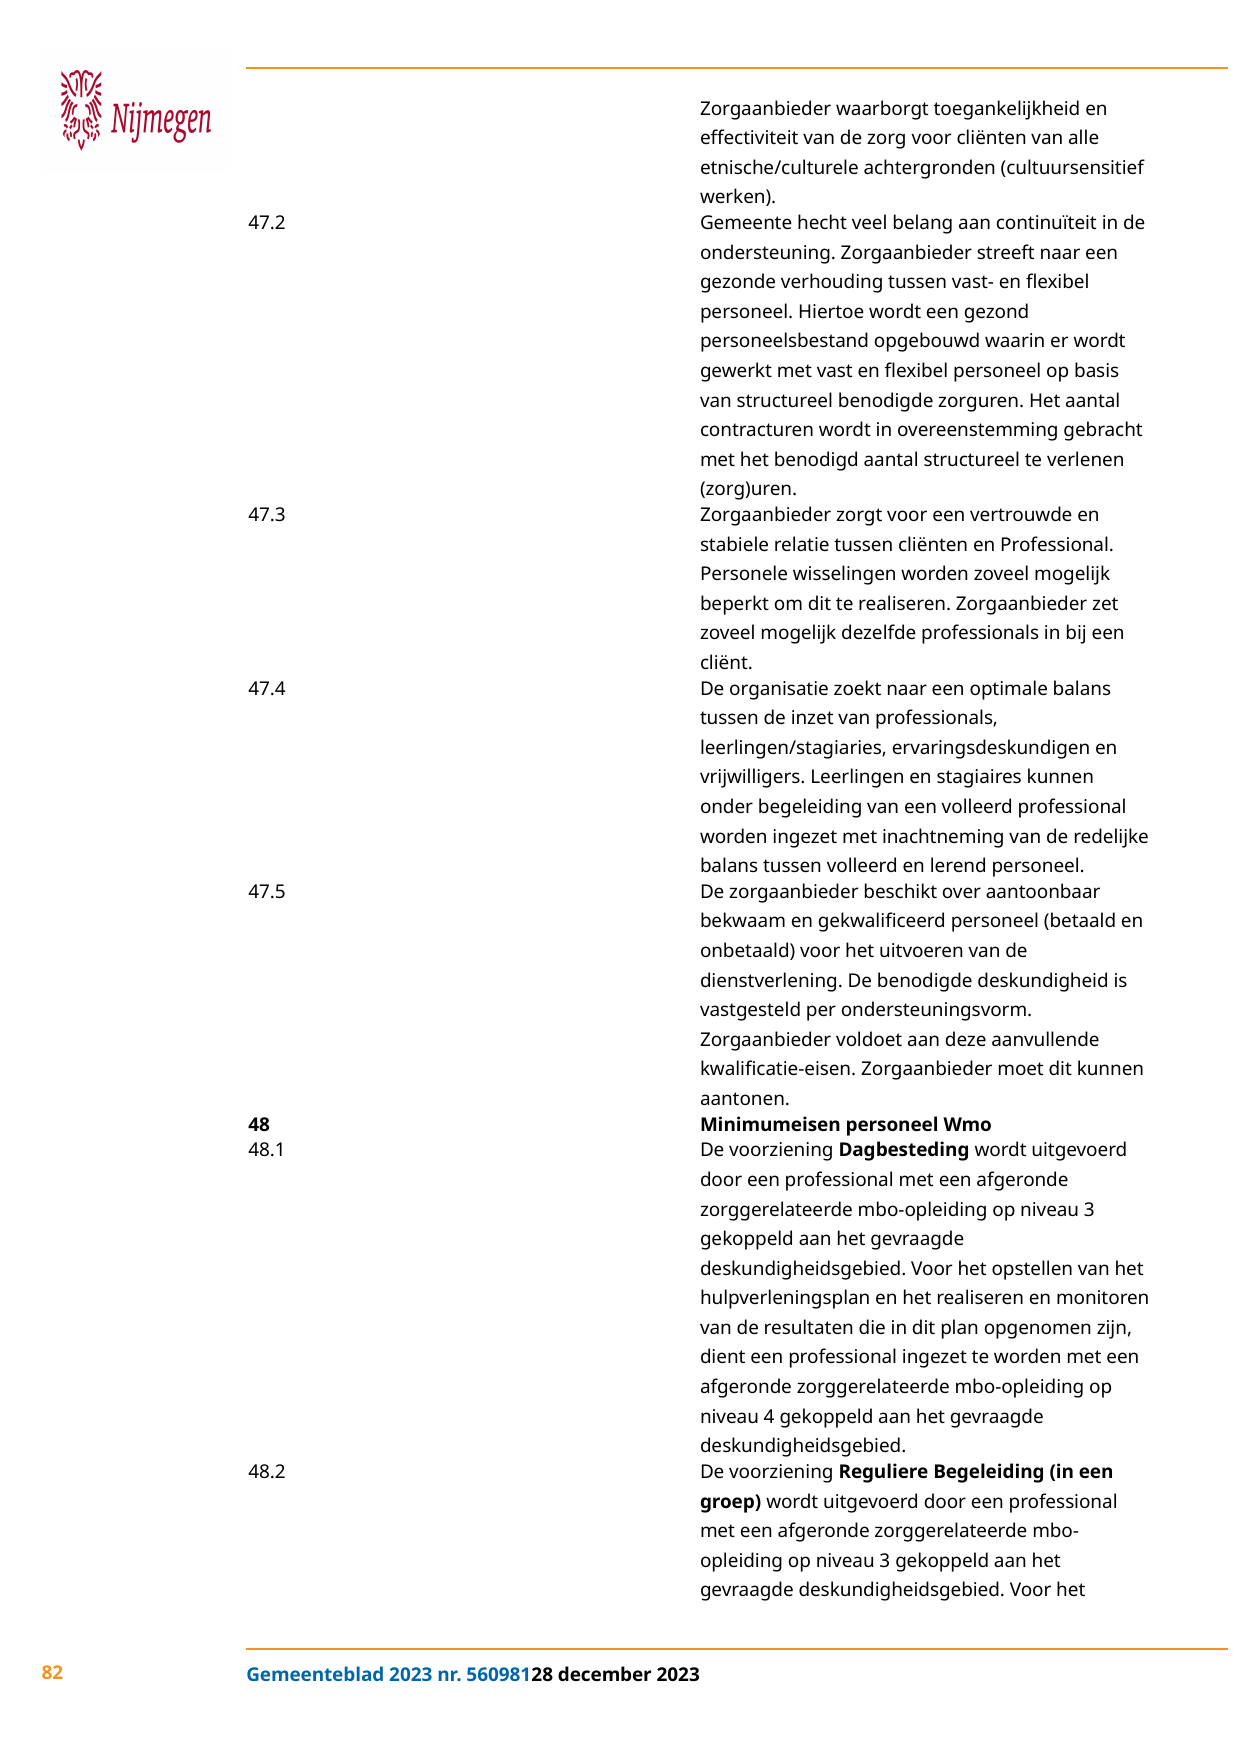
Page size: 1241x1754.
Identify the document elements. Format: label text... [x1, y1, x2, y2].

table_cell 48.2 [248, 1458, 700, 1602]
table_cell Zorgaanbieder waarborgt toegankelijkheid en effectiviteit van de zorg voor cliënten van alle etnische/culturele achtergronden (cultuursensitief werken). [700, 95, 1152, 209]
table_cell Zorgaanbieder zorgt voor een vertrouwde en stabiele relatie tussen cliënten en Professional. Personele wisselingen worden zoveel mogelijk beperkt om dit te realiseren. Zorgaanbieder zet zoveel mogelijk dezelfde professionals in bij een cliënt. [700, 501, 1152, 675]
table_cell 47.3 [248, 501, 700, 675]
table_cell De voorziening Reguliere Begeleiding (in een groep) wordt uitgevoerd door een professional met een afgeronde zorggerelateerde mbo-opleiding op niveau 3 gekoppeld aan het gevraagde deskundigheidsgebied. Voor het [700, 1458, 1152, 1602]
table_cell De organisatie zoekt naar een optimale balans tussen de inzet van professionals, leerlingen/stagiaries, ervaringsdeskundigen en vrijwilligers. Leerlingen en stagiaires kunnen onder begeleiding van een volleerd professional worden ingezet met inachtneming van de redelijke balans tussen volleerd en lerend personeel. [700, 675, 1152, 878]
table_cell 48 [248, 1111, 700, 1137]
table_cell De zorgaanbieder beschikt over aantoonbaar bekwaam en gekwalificeerd personeel (betaald en onbetaald) voor het uitvoeren van de dienstverlening. De benodigde deskundigheid is vastgesteld per ondersteuningsvorm. Zorgaanbieder voldoet aan deze aanvullende kwalificatie-eisen. Zorgaanbieder moet dit kunnen aantonen. [700, 878, 1152, 1111]
table_cell 47.5 [248, 878, 700, 1111]
table_cell Gemeente hecht veel belang aan continuïteit in de ondersteuning. Zorgaanbieder streeft naar een gezonde verhouding tussen vast- en flexibel personeel. Hiertoe wordt een gezond personeelsbestand opgebouwd waarin er wordt gewerkt met vast en flexibel personeel op basis van structureel benodigde zorguren. Het aantal contracturen wordt in overeenstemming gebracht met het benodigd aantal structureel te verlenen (zorg)uren. [700, 209, 1152, 501]
table_cell De voorziening Dagbesteding wordt uitgevoerd door een professional met een afgeronde zorggerelateerde mbo-opleiding op niveau 3 gekoppeld aan het gevraagde deskundigheidsgebied. Voor het opstellen van het hulpverleningsplan en het realiseren en monitoren van de resultaten die in dit plan opgenomen zijn, dient een professional ingezet te worden met een afgeronde zorggerelateerde mbo-opleiding op niveau 4 gekoppeld aan het gevraagde deskundigheidsgebied. [700, 1137, 1152, 1458]
table_cell 47.4 [248, 675, 700, 878]
table_cell 47.2 [248, 209, 700, 501]
picture [41, 47, 231, 172]
table_cell [248, 95, 700, 209]
table_cell Minimumeisen personeel Wmo [700, 1111, 1152, 1137]
table_cell 48.1 [248, 1137, 700, 1458]
